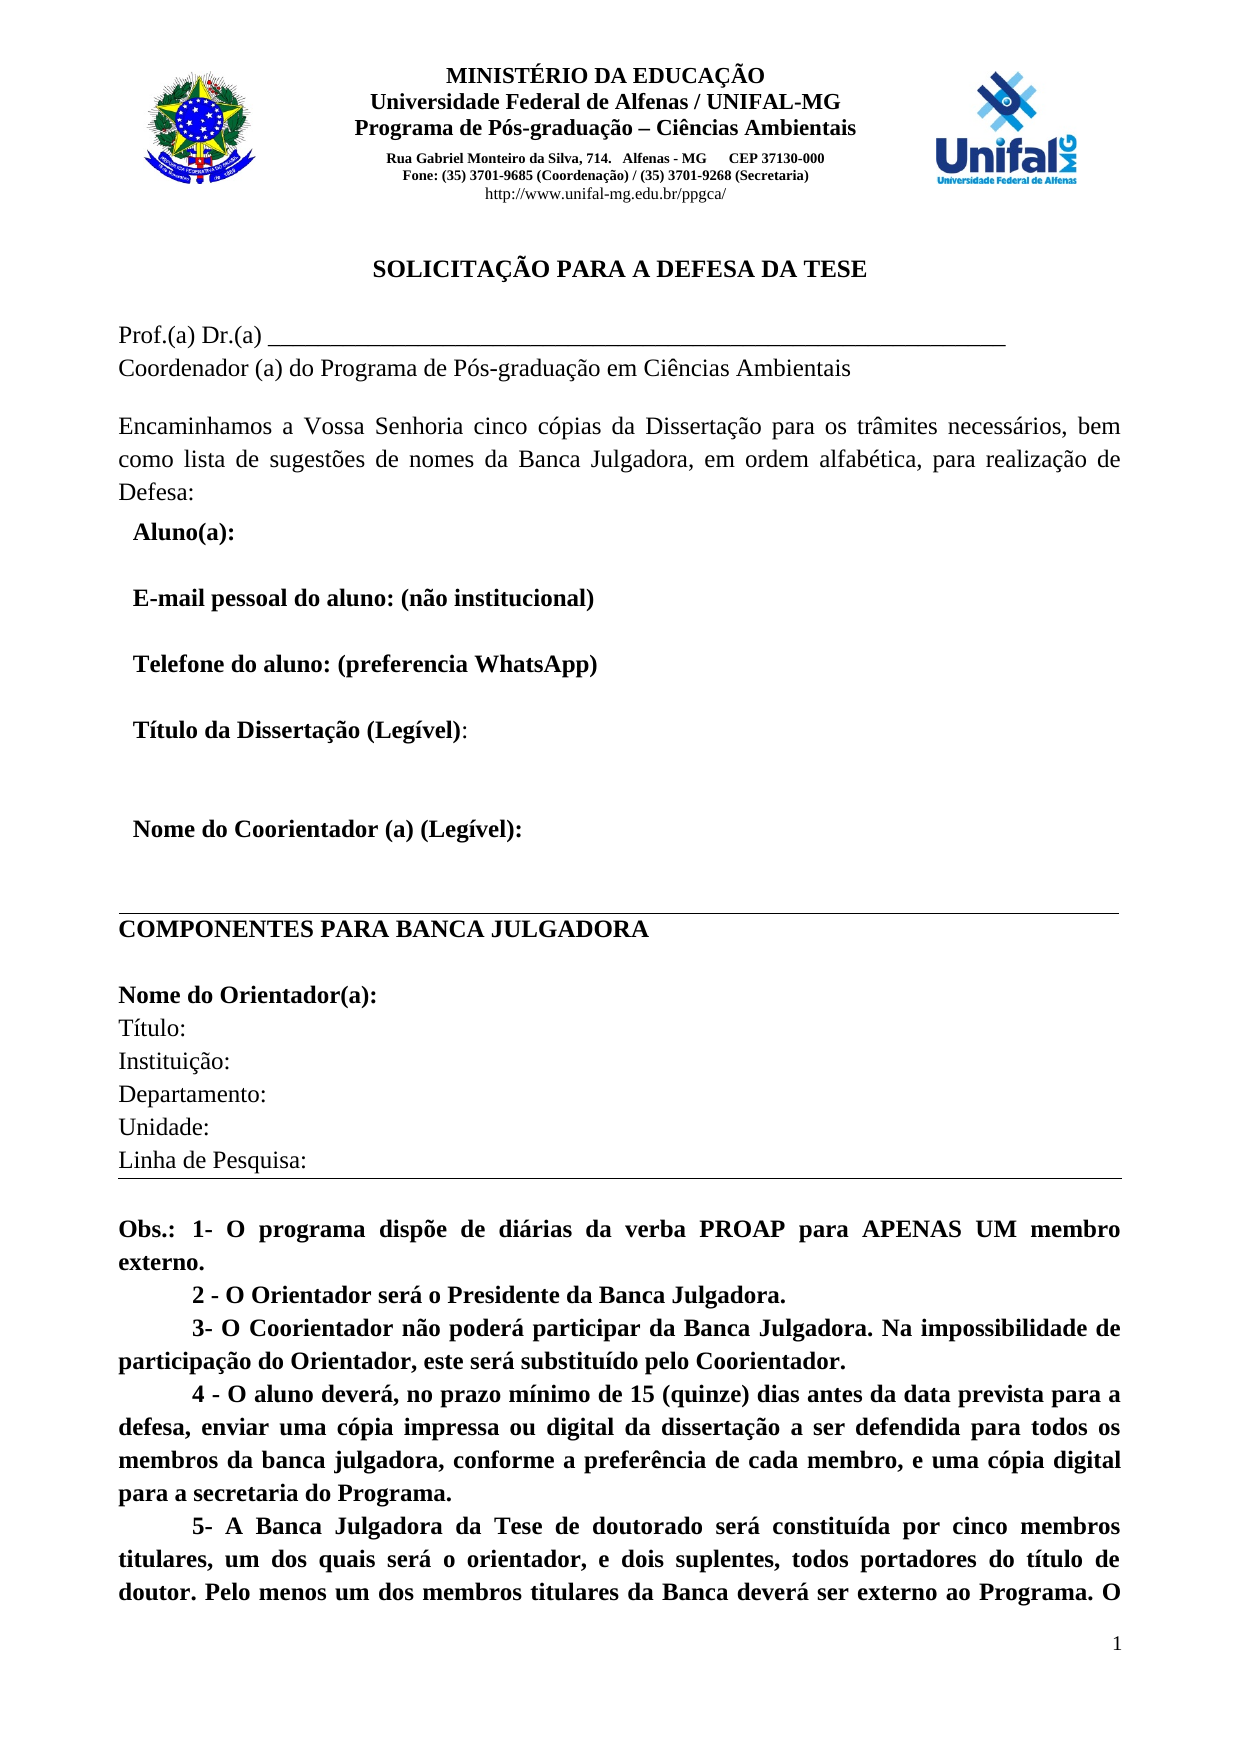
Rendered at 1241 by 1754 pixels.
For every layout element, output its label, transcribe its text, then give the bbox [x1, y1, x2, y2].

text 5- A Banca Julgadora da Tese de doutorado será constituída por cinco membros titulares, um dos quais será o orientador, e dois suplentes, todos portadores do título de doutor. Pelo menos um dos membros titulares da Banca deverá ser externo ao Programa. O [118, 1508, 1122, 1606]
text Linha de Pesquisa: [118, 1145, 1122, 1174]
picture [143, 71, 256, 184]
text Unidade: [118, 1112, 1122, 1141]
text SOLICITAÇÃO PARA A DEFESA DA TESE [118, 254, 1122, 283]
text Título: [118, 1013, 1122, 1042]
text Nome do Orientador(a): [118, 980, 1122, 1009]
text Obs.: 1- O programa dispõe de diárias da verba PROAP para APENAS UM membro externo. [118, 1211, 1122, 1276]
text 2 - O Orientador será o Presidente da Banca Julgadora. [118, 1277, 1122, 1309]
text Departamento: [118, 1079, 1122, 1108]
text 4 - O aluno deverá, no prazo mínimo de 15 (quinze) dias antes da data prevista para a defesa, enviar uma cópia impressa ou digital da dissertação a ser defendida para todos os membros da banca julgadora, conforme a preferência de cada membro, e uma cópia digital para a secretaria do Programa. [118, 1376, 1122, 1507]
subtitle Encaminhamos a Vossa Senhoria cinco cópias da Dissertação para os trâmites necessários, bem como lista de sugestões de nomes da Banca Julgadora, em ordem alfabética, para realização de Defesa: [118, 411, 1122, 506]
subtitle Coordenador (a) do Programa de Pós-graduação em Ciências Ambientais [118, 353, 1122, 382]
table_cell Título da Dissertação (Legível): Nome do Coorientador (a) (Legível): [119, 715, 1119, 913]
table_header Aluno(a): E-mail pessoal do aluno: (não institucional) Telefone do aluno: (preferencia WhatsApp) [119, 517, 1119, 715]
picture [936, 71, 1077, 184]
text COMPONENTES PARA BANCA JULGADORA [118, 914, 1122, 943]
picture [1073, 158, 1077, 168]
text 3- O Coorientador não poderá participar da Banca Julgadora. Na impossibilidade de participação do Orientador, este será substituído pelo Coorientador. [118, 1310, 1122, 1375]
text Instituição: [118, 1046, 1122, 1075]
subtitle Prof.(a) Dr.(a) ___________________________________________________________ [118, 320, 1122, 349]
